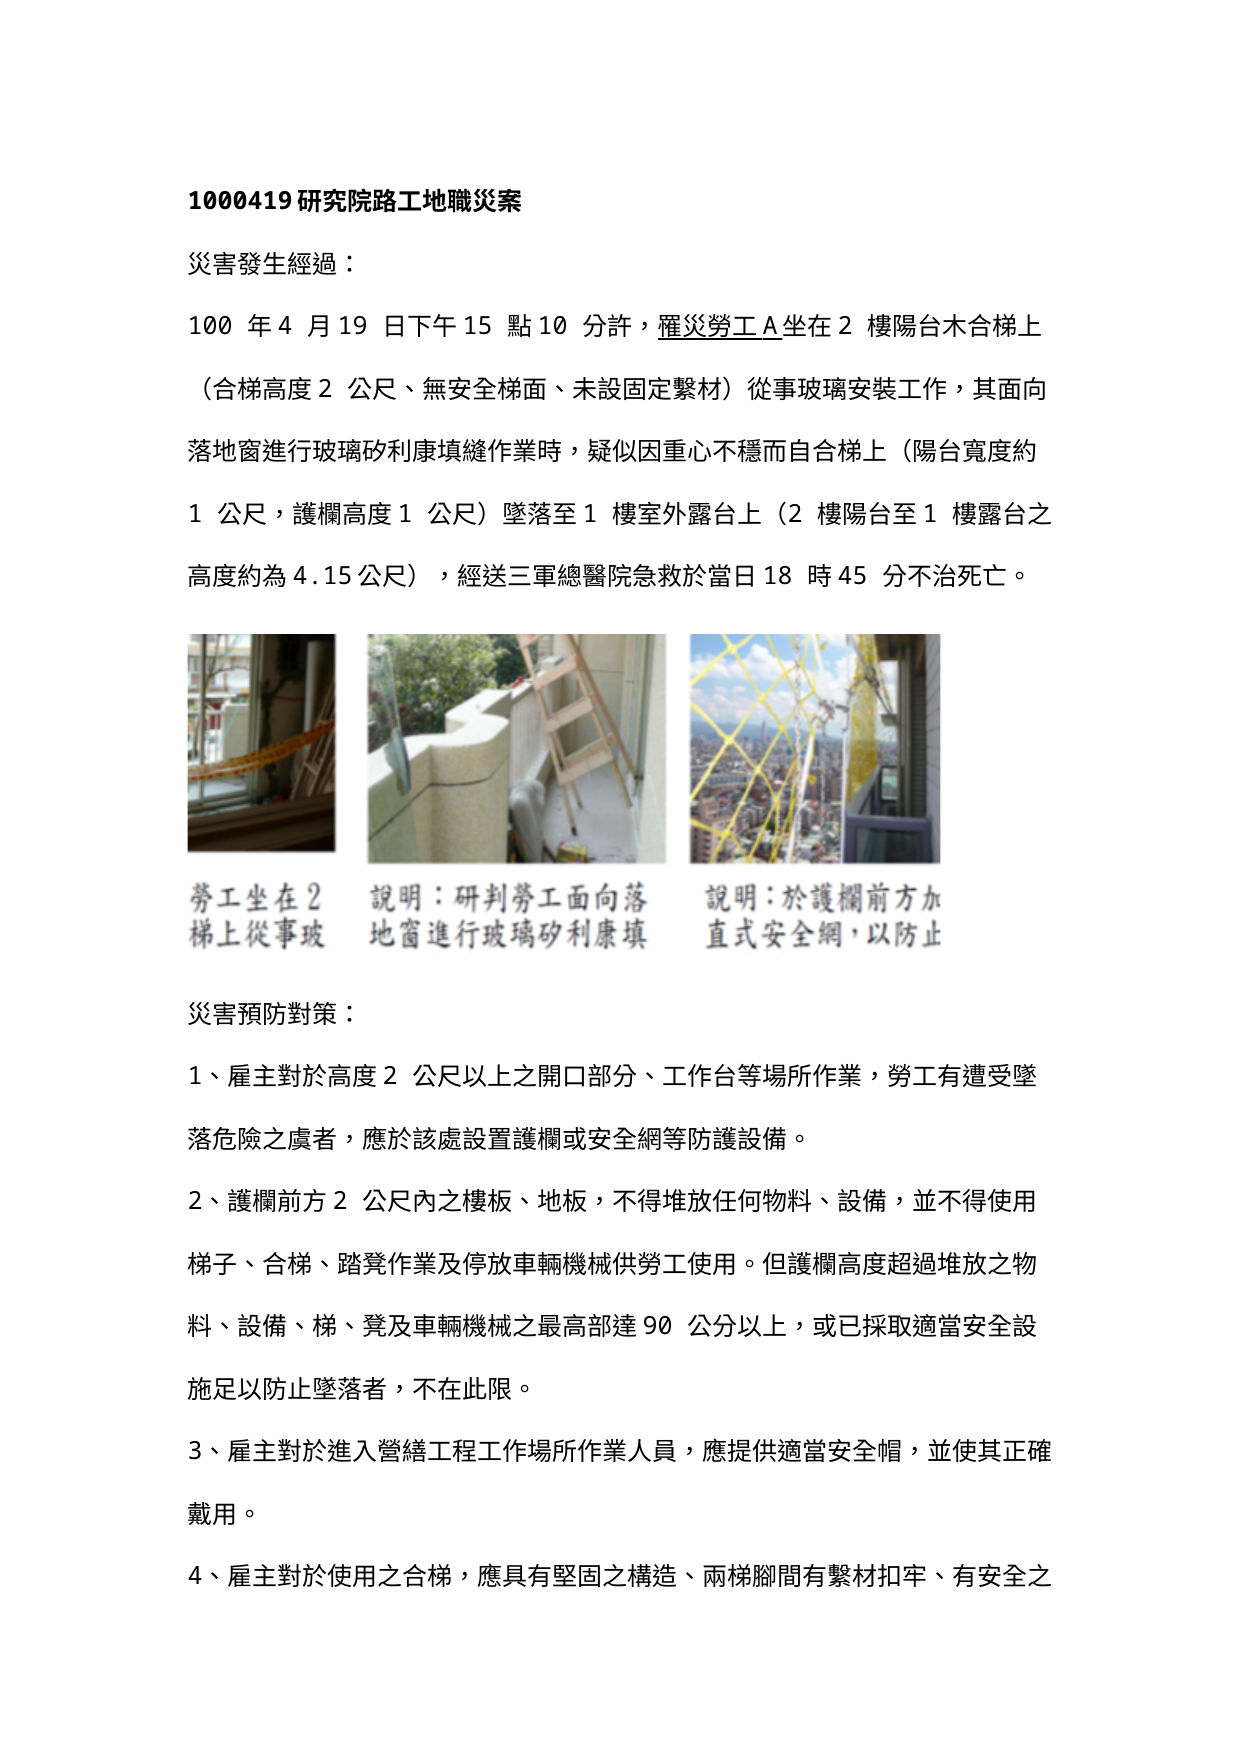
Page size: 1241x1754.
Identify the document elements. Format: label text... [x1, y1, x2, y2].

text 3、雇主對於進入營繕工程工作場所作業人員，應提供適當安全帽，並使其正確戴用。 [187, 1408, 1053, 1533]
text 災害發生經過： [187, 221, 1053, 283]
text 1、雇主對於高度2 公尺以上之開口部分、工作台等場所作業，勞工有遭受墜落危險之虞者，應於該處設置護欄或安全網等防護設備。 [187, 1033, 1053, 1158]
text 1000419研究院路工地職災案 [187, 158, 1053, 221]
text 災害預防對策： [187, 971, 1053, 1033]
text 100 年4 月19 日下午15 點10 分許，罹災勞工A坐在2 樓陽台木合梯上（合梯高度2 公尺、無安全梯面、未設固定繫材）從事玻璃安裝工作，其面向落地窗進行玻璃矽利康填縫作業時，疑似因重心不穩而自合梯上（陽台寬度約1 公尺，護欄高度1 公尺）墜落至1 樓室外露台上（2 樓陽台至1 樓露台之高度約為4.15公尺），經送三軍總醫院急救於當日18 時45 分不治死亡。 [187, 283, 1053, 596]
text 4、雇主對於使用之合梯，應具有堅固之構造、兩梯腳間有繫材扣牢、有安全之 [187, 1533, 1053, 1596]
text 2、護欄前方2 公尺內之樓板、地板，不得堆放任何物料、設備，並不得使用梯子、合梯、踏凳作業及停放車輛機械供勞工使用。但護欄高度超過堆放之物料、設備、梯、凳及車輛機械之最高部達90 公分以上，或已採取適當安全設施足以防止墜落者，不在此限。 [187, 1158, 1053, 1408]
